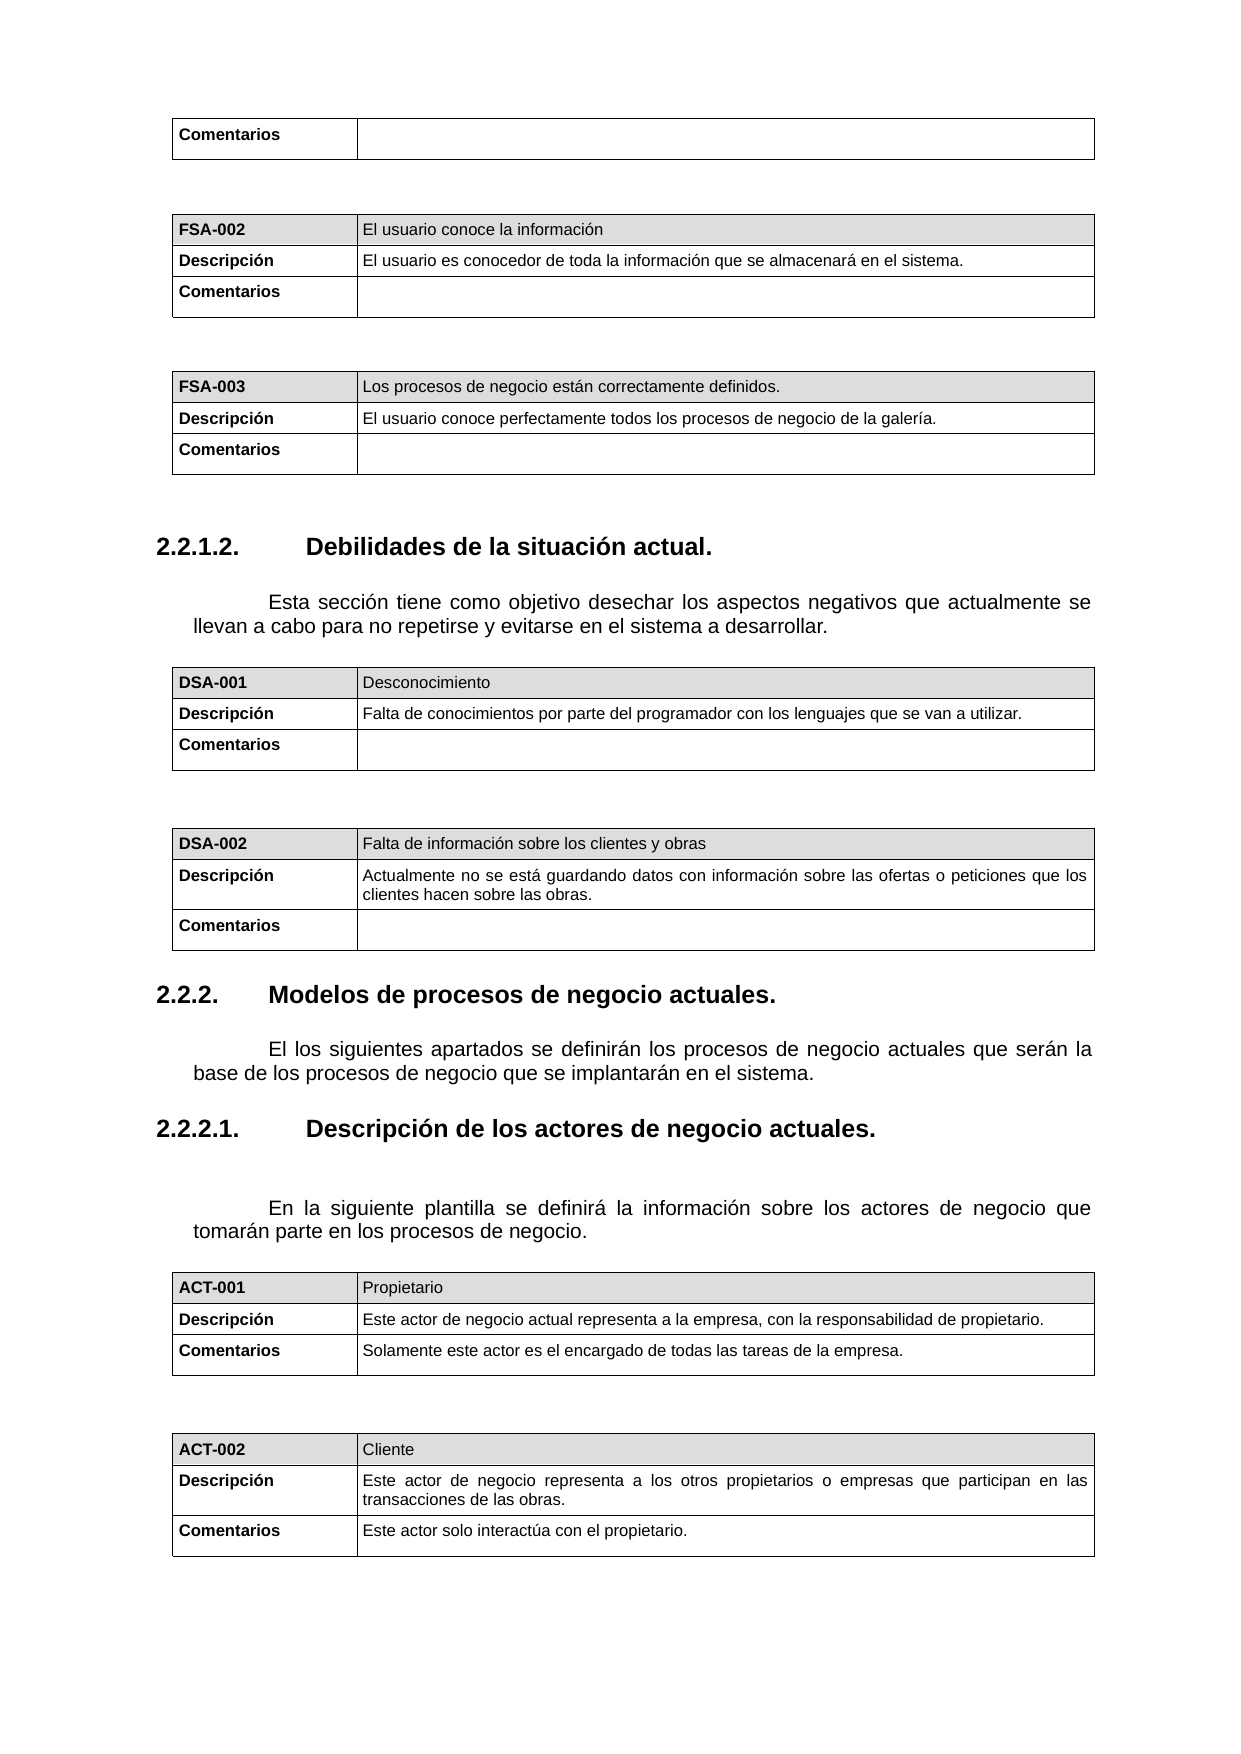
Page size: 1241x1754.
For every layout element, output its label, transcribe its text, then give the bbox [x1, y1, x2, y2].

table_header DSA-001 [173, 668, 357, 698]
table_cell El usuario es conocedor de toda la información que se almacenará en el sistema. [358, 246, 1094, 276]
list Descripción de los actores de negocio actuales. [156, 1114, 1093, 1143]
table_header Desconocimiento [358, 668, 1094, 698]
table_cell Falta de conocimientos por parte del programador con los lenguajes que se van a utilizar. [358, 699, 1094, 729]
table_cell [358, 119, 1094, 159]
table_cell Comentarios [173, 730, 357, 770]
table_header Los procesos de negocio están correctamente definidos. [358, 372, 1094, 402]
table_cell Descripción [173, 403, 357, 433]
table_header DSA-002 [173, 829, 357, 859]
table_cell Solamente este actor es el encargado de todas las tareas de la empresa. [358, 1335, 1094, 1375]
table_cell Comentarios [173, 434, 357, 474]
table_cell Descripción [173, 860, 357, 909]
table_cell Descripción [173, 1304, 357, 1334]
table_header Falta de información sobre los clientes y obras [358, 829, 1094, 859]
table_cell Este actor de negocio actual representa a la empresa, con la responsabilidad de propietario. [358, 1304, 1094, 1334]
table_cell Actualmente no se está guardando datos con información sobre las ofertas o peticiones que los clientes hacen sobre las obras. [358, 860, 1094, 909]
table_header Propietario [358, 1273, 1094, 1303]
table_header FSA-002 [173, 215, 357, 244]
table_header El usuario conoce la información [358, 215, 1094, 244]
table_cell El usuario conoce perfectamente todos los procesos de negocio de la galería. [358, 403, 1094, 433]
table_cell Descripción [173, 246, 357, 276]
list Debilidades de la situación actual. [156, 532, 1093, 561]
table_cell Este actor de negocio representa a los otros propietarios o empresas que participan en las transacciones de las obras. [358, 1466, 1094, 1515]
table_cell Comentarios [173, 910, 357, 950]
text El los siguientes apartados se definirán los procesos de negocio actuales que serán la base de los procesos de negocio que se implantarán en el sistema. [193, 1037, 1093, 1085]
table_cell Comentarios [173, 1516, 357, 1556]
text Esta sección tiene como objetivo desechar los aspectos negativos que actualmente se llevan a cabo para no repetirse y evitarse en el sistema a desarrollar. [193, 590, 1093, 638]
table_header ACT-002 [173, 1434, 357, 1464]
table_cell [358, 910, 1094, 950]
table_header ACT-001 [173, 1273, 357, 1303]
table_cell Comentarios [173, 277, 357, 317]
table_cell Este actor solo interactúa con el propietario. [358, 1516, 1094, 1556]
table_cell Comentarios [173, 1335, 357, 1375]
table_cell Descripción [173, 1466, 357, 1515]
table_cell Descripción [173, 699, 357, 729]
table_header Cliente [358, 1434, 1094, 1464]
table_cell [358, 277, 1094, 317]
table_cell [358, 730, 1094, 770]
text En la siguiente plantilla se definirá la información sobre los actores de negocio que tomarán parte en los procesos de negocio. [193, 1171, 1093, 1243]
table_cell [358, 434, 1094, 474]
table_cell Comentarios [173, 119, 357, 159]
list Modelos de procesos de negocio actuales. [156, 980, 1093, 1008]
table_header FSA-003 [173, 372, 357, 402]
